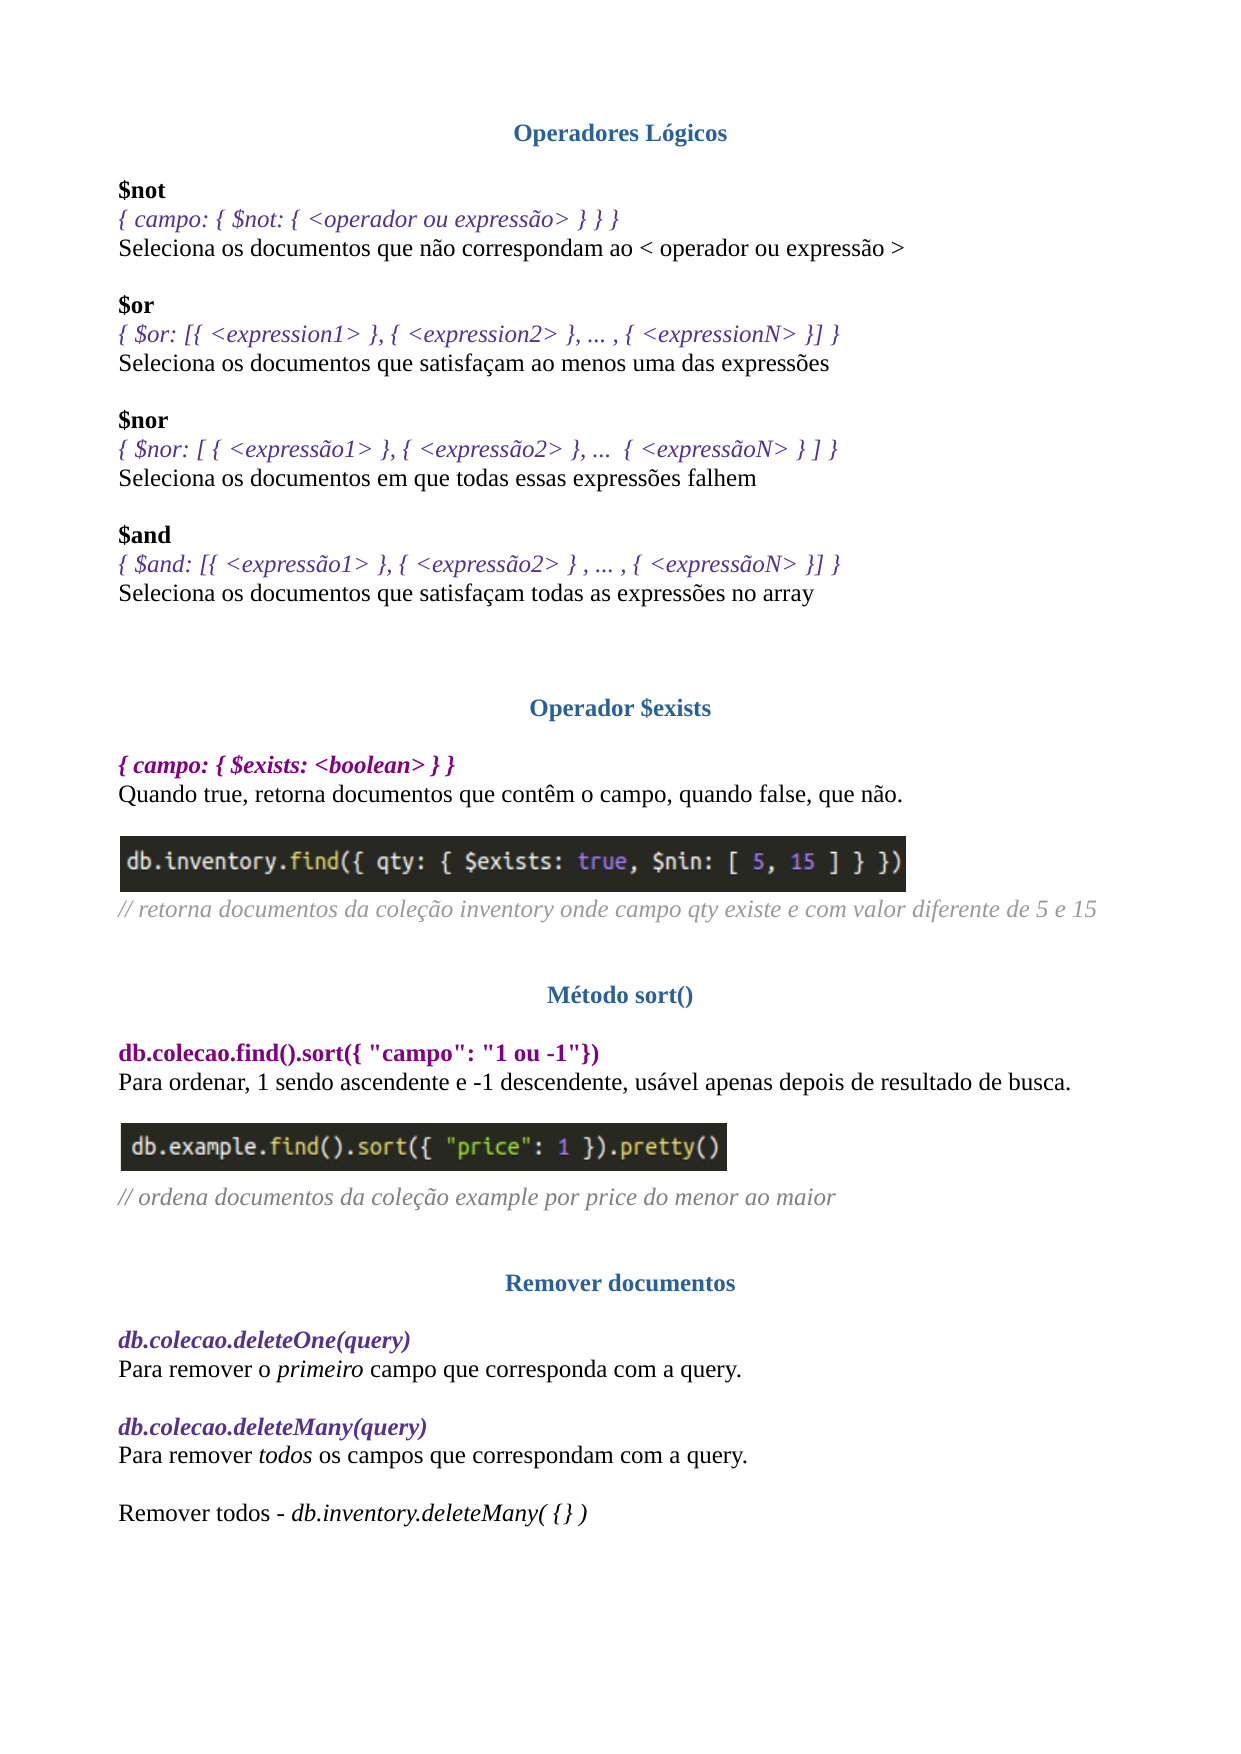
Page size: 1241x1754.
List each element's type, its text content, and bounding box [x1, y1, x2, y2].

text Operadores Lógicos [118, 118, 1122, 147]
text db.colecao.deleteMany(query) [118, 1412, 1122, 1441]
text { $and: [{ <expressão1> }, { <expressão2> } , ... , { <expressãoN> }] } [118, 549, 1122, 578]
picture [120, 1123, 727, 1171]
text Para remover todos os campos que correspondam com a query. [118, 1441, 1122, 1469]
text Remover todos - db.inventory.deleteMany( {} ) [118, 1498, 1122, 1527]
text $nor [118, 406, 1122, 434]
text { $or: [{ <expression1> }, { <expression2> }, ... , { <expressionN> }] } [118, 319, 1122, 348]
text // retorna documentos da coleção inventory onde campo qty existe e com valor diferente de 5 e 15 [118, 894, 1122, 923]
text Para ordenar, 1 sendo ascendente e -1 descendente, usável apenas depois de resultado de busca. [118, 1067, 1122, 1096]
text Seleciona os documentos que satisfaçam todas as expressões no array [118, 578, 1122, 607]
text Seleciona os documentos que não correspondam ao < operador ou expressão > [118, 233, 1122, 262]
text $and [118, 521, 1122, 549]
text Remover documentos [118, 1268, 1122, 1297]
picture [120, 836, 906, 892]
text Seleciona os documentos que satisfaçam ao menos uma das expressões [118, 348, 1122, 377]
text db.colecao.find().sort({ "campo": "1 ou -1"}) [118, 1038, 1122, 1067]
text // ordena documentos da coleção example por price do menor ao maior [118, 1182, 1122, 1211]
text $not [118, 176, 1122, 204]
text { $nor: [ { <expressão1> }, { <expressão2> }, ... { <expressãoN> } ] } [118, 434, 1122, 463]
text Operador $exists [118, 693, 1122, 722]
text db.colecao.deleteOne(query) [118, 1326, 1122, 1354]
text $or [118, 291, 1122, 319]
text { campo: { $exists: <boolean> } } [118, 751, 1122, 779]
text Para remover o primeiro campo que corresponda com a query. [118, 1354, 1122, 1383]
text { campo: { $not: { <operador ou expressão> } } } [118, 204, 1122, 233]
text Quando true, retorna documentos que contêm o campo, quando false, que não. [118, 779, 1122, 808]
text Seleciona os documentos em que todas essas expressões falhem [118, 463, 1122, 492]
text Método sort() [118, 981, 1122, 1009]
